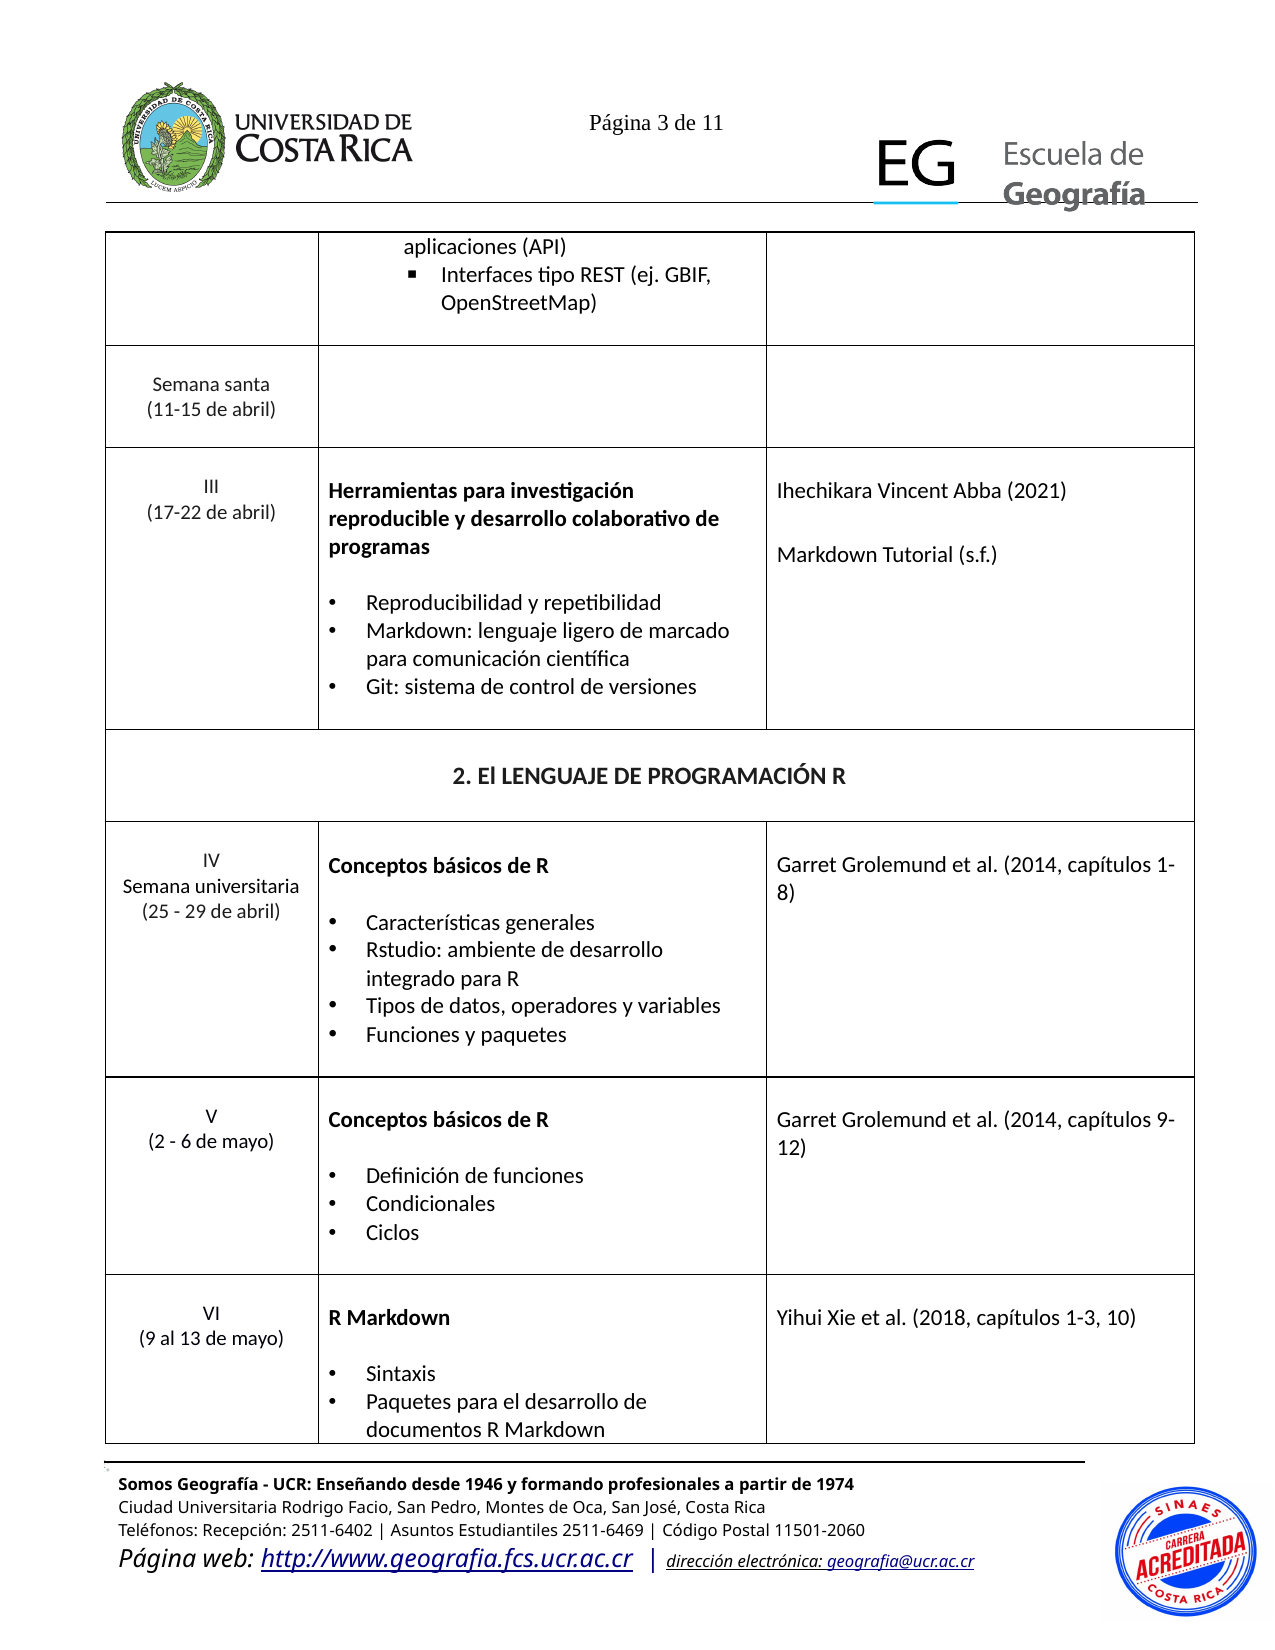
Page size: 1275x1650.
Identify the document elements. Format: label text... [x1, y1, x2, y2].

table_cell Herramientas para investigación reproducible y desarrollo colaborativo de programas Reproducibilidad y repetibilidad Markdown: lenguaje ligero de marcado para comunicación científica Git: sistema de control de versiones [319, 448, 766, 728]
picture [118, 76, 417, 197]
picture [849, 96, 1169, 247]
table_cell [767, 233, 1194, 344]
table_cell R Markdown Sintaxis Paquetes para el desarrollo de documentos R Markdown [319, 1275, 766, 1443]
table_cell Conceptos básicos de R Características generales Rstudio: ambiente de desarrollo integrado para R Tipos de datos, operadores y variables Funciones y paquetes [319, 822, 766, 1076]
table_cell Conceptos básicos de R Definición de funciones Condicionales Ciclos [319, 1078, 766, 1274]
table_cell Garret Grolemund et al. (2014, capítulos 1-8) [767, 822, 1194, 1076]
table_cell [767, 346, 1194, 447]
picture [1101, 1482, 1274, 1622]
table_cell Yihui Xie et al. (2018, capítulos 1-3, 10) [767, 1275, 1194, 1443]
table_cell V (2 - 6 de mayo) [106, 1078, 318, 1274]
table_cell VI (9 al 13 de mayo) [106, 1275, 318, 1443]
table_cell III (17-22 de abril) [106, 448, 318, 728]
table_cell Semana santa (11-15 de abril) [106, 346, 318, 447]
table_cell Garret Grolemund et al. (2014, capítulos 9-12) [767, 1078, 1194, 1274]
table_cell [106, 233, 318, 344]
table_cell Ihechikara Vincent Abba (2021) Markdown Tutorial (s.f.) [767, 448, 1194, 728]
table_cell aplicaciones (API) Interfaces tipo REST (ej. GBIF, OpenStreetMap) [319, 233, 766, 344]
table_cell 2. El LENGUAJE DE PROGRAMACIÓN R [106, 730, 1194, 821]
table_cell [319, 346, 766, 447]
picture [103, 1452, 110, 1461]
table_cell IV Semana universitaria (25 - 29 de abril) [106, 822, 318, 1076]
picture [103, 1462, 110, 1479]
